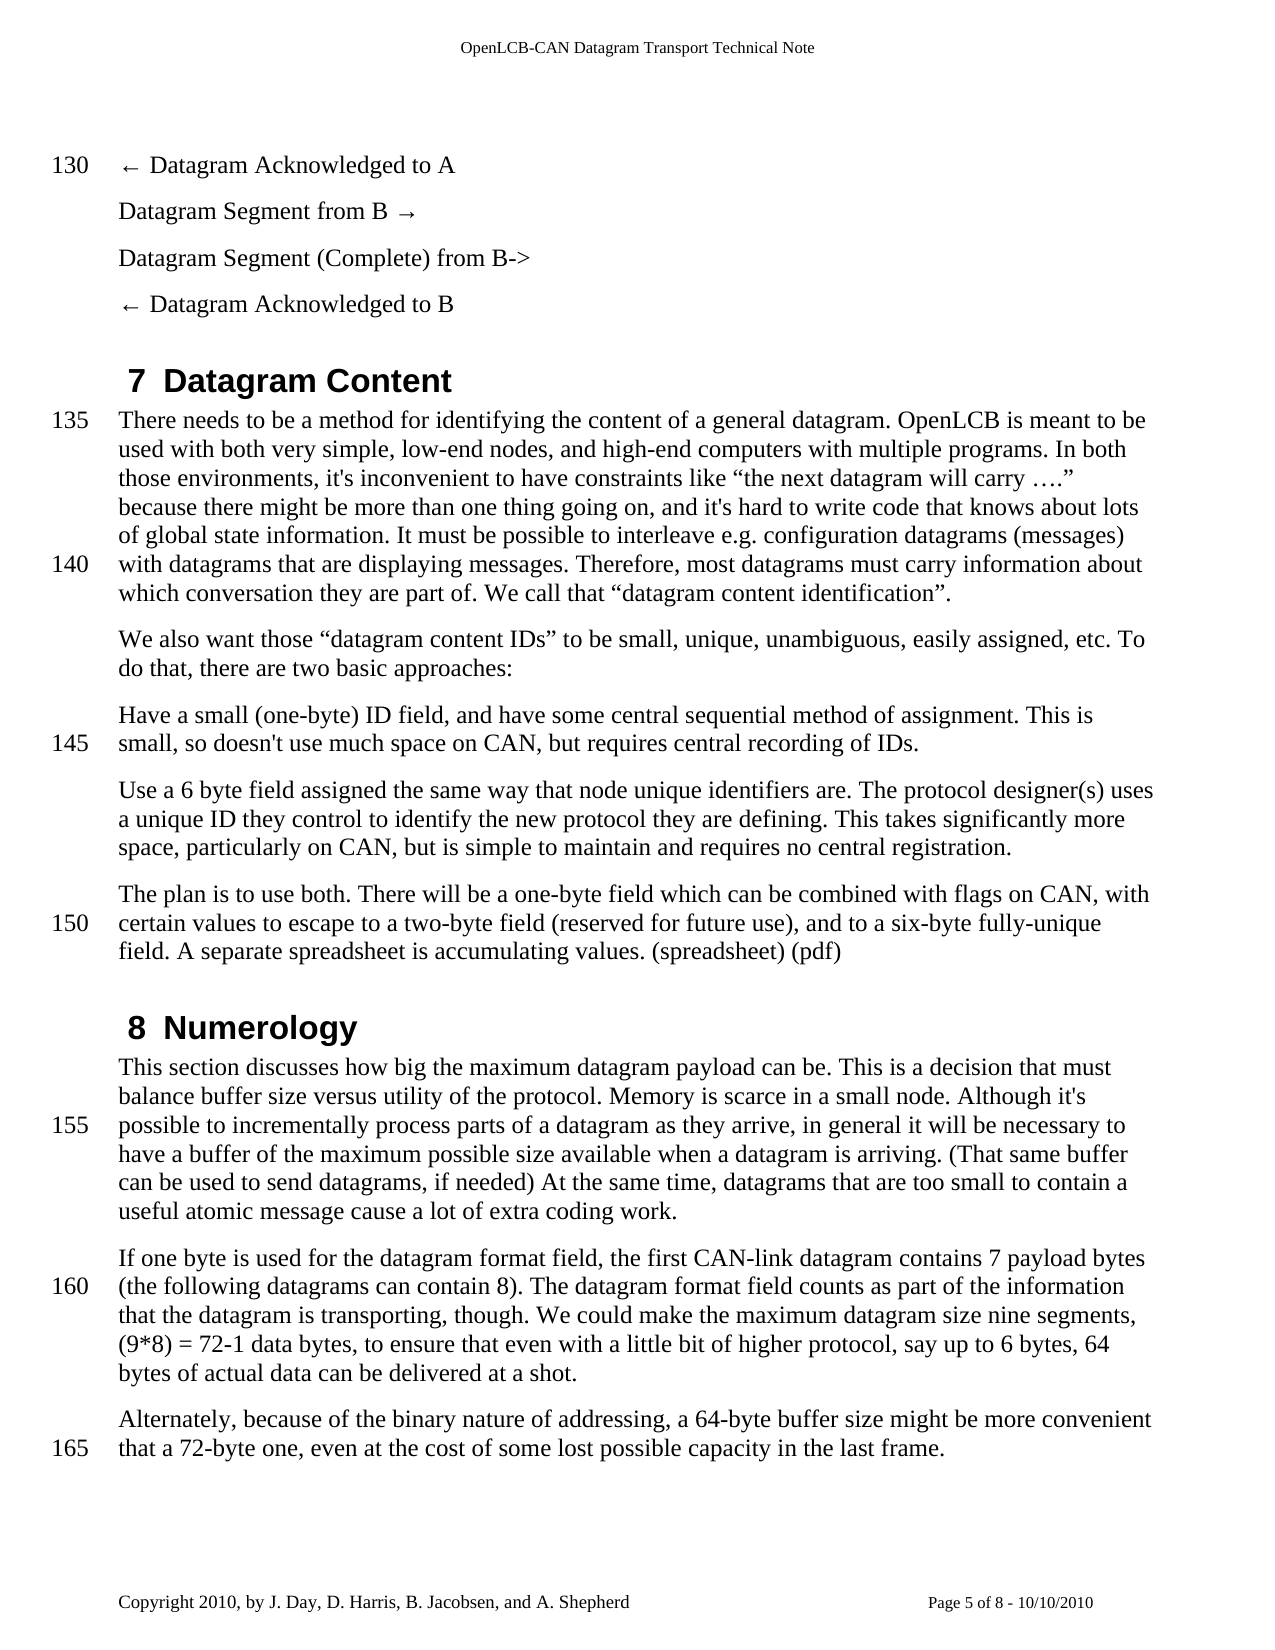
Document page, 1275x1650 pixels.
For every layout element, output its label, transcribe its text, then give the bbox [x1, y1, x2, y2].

text Alternately, because of the binary nature of addressing, a 64-byte buffer size might be more convenient that a 72-byte one, even at the cost of some lost possible capacity in the last frame. [118, 1404, 1157, 1462]
text Datagram Segment (Complete) from B-> [118, 243, 1157, 272]
text There needs to be a method for identifying the content of a general datagram. OpenLCB is meant to be used with both very simple, low-end nodes, and high-end computers with multiple programs. In both those environments, it's inconvenient to have constraints like “the next datagram will carry ….” because there might be more than one thing going on, and it's hard to write code that knows about lots of global state information. It must be possible to interleave e.g. configuration datagrams (messages) with datagrams that are displaying messages. Therefore, most datagrams must carry information about which conversation they are part of. We call that “datagram content identification”. [118, 406, 1157, 607]
text We also want those “datagram content IDs” to be small, unique, unambiguous, easily assigned, etc. To do that, there are two basic approaches: [118, 624, 1157, 682]
text If one byte is used for the datagram format field, the first CAN-link datagram contains 7 payload bytes (the following datagrams can contain 8). The datagram format field counts as part of the information that the datagram is transporting, though. We could make the maximum datagram size nine segments, (9*8) = 72-1 data bytes, to ensure that even with a little bit of higher protocol, say up to 6 bytes, 64 bytes of actual data can be delivered at a shot. [118, 1243, 1157, 1386]
subtitle Numerology [118, 1008, 1157, 1046]
subtitle Datagram Content [118, 361, 1157, 399]
text ← Datagram Acknowledged to A [118, 150, 1157, 179]
text Datagram Segment from B → [118, 196, 1157, 225]
text Have a small (one-byte) ID field, and have some central sequential method of assignment. This is small, so doesn't use much space on CAN, but requires central recording of IDs. [118, 700, 1157, 757]
text Use a 6 byte field assigned the same way that node unique identifiers are. The protocol designer(s) uses a unique ID they control to identify the new protocol they are defining. This takes significantly more space, particularly on CAN, but is simple to maintain and requires no central registration. [118, 775, 1157, 861]
text The plan is to use both. There will be a one-byte field which can be combined with flags on CAN, with certain values to escape to a two-byte field (reserved for future use), and to a six-byte fully-unique field. A separate spreadsheet is accumulating values. (spreadsheet) (pdf) [118, 879, 1157, 965]
text ← Datagram Acknowledged to B [118, 289, 1157, 318]
text This section discusses how big the maximum datagram payload can be. This is a decision that must balance buffer size versus utility of the protocol. Memory is scarce in a small node. Although it's possible to incrementally process parts of a datagram as they arrive, in general it will be necessary to have a buffer of the maximum possible size available when a datagram is arriving. (That same buffer can be used to send datagrams, if needed) At the same time, datagrams that are too small to contain a useful atomic message cause a lot of extra coding work. [118, 1052, 1157, 1225]
